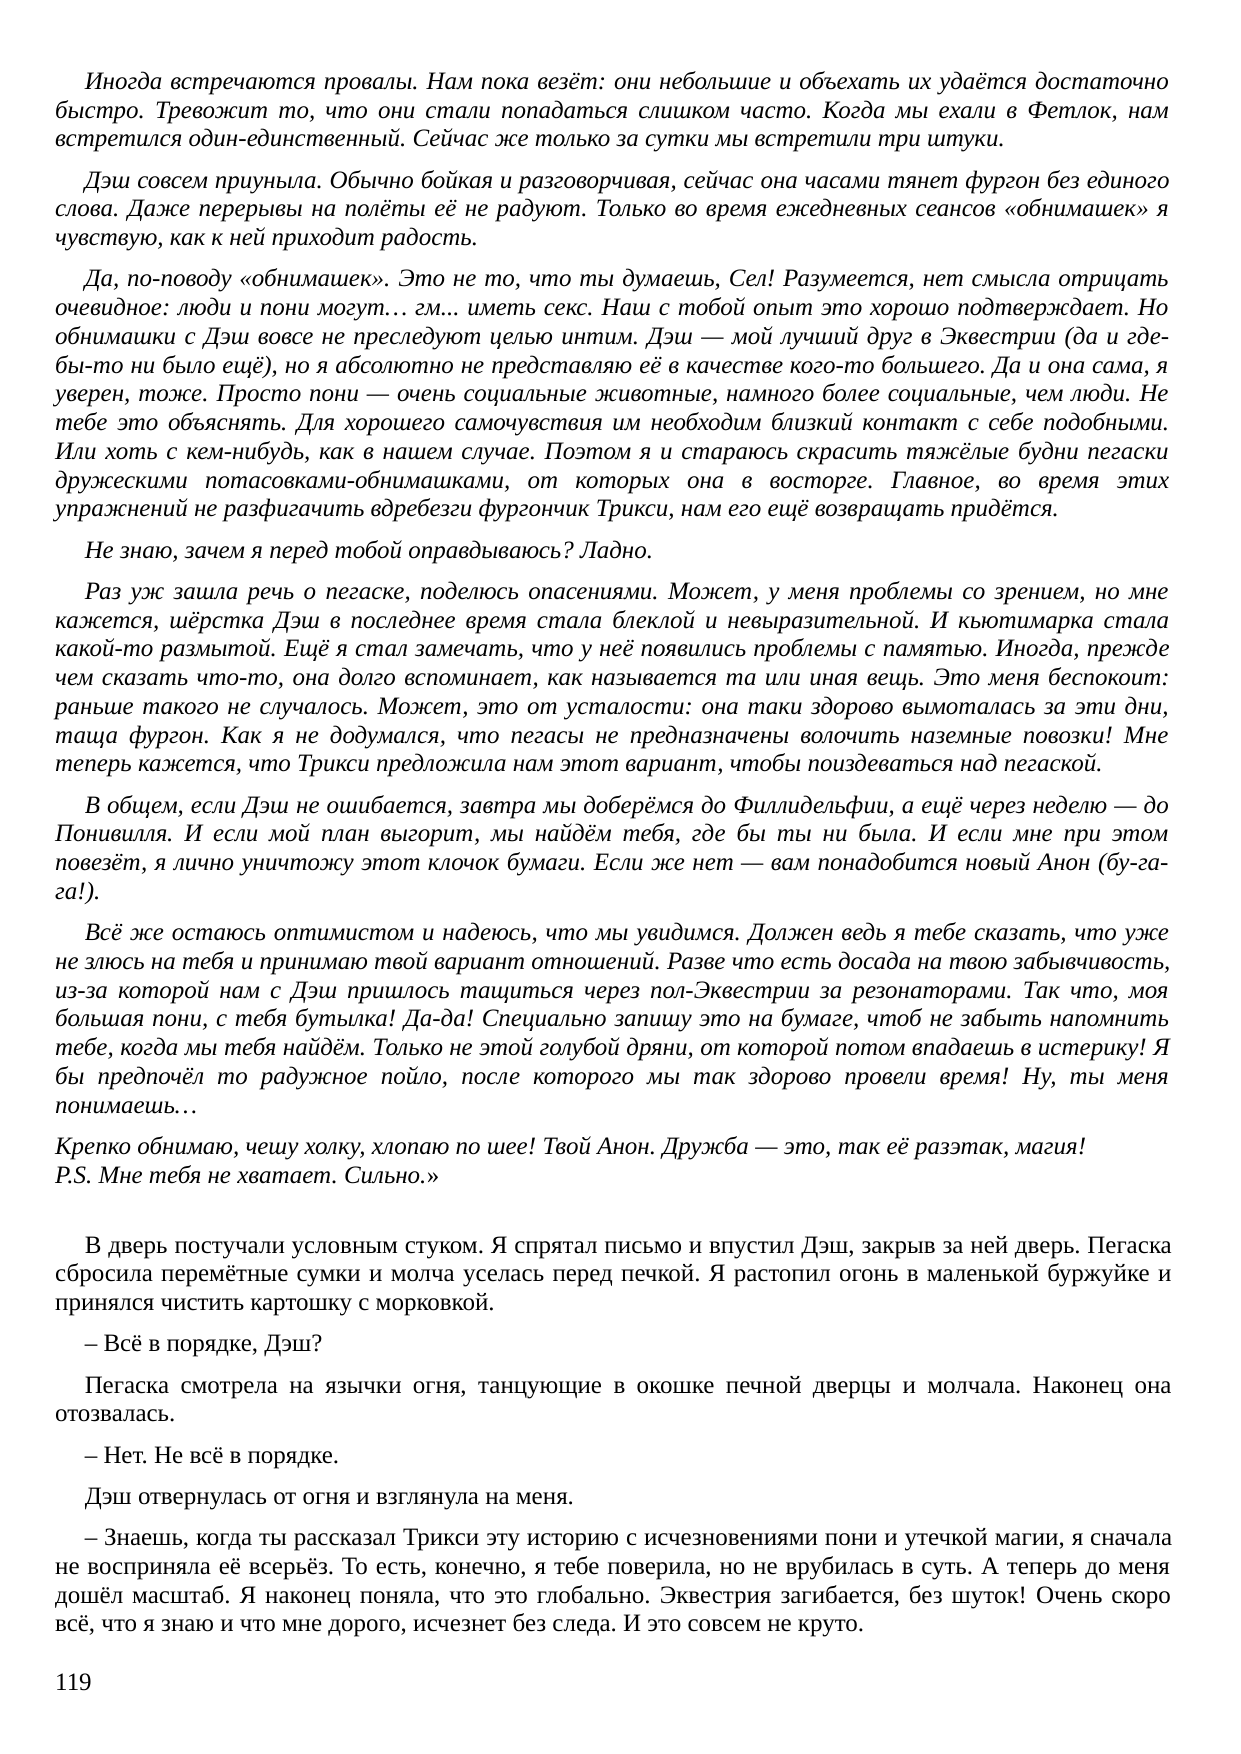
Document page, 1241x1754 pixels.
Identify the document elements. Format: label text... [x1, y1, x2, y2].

text Не знаю, зачем я перед тобой оправдываюсь? Ладно. [55, 535, 1173, 563]
text В дверь постучали условным стуком. Я спрятал письмо и впустил Дэш, закрыв за ней дверь. Пегаска сбросила перемётные сумки и молча уселась перед печкой. Я растопил огонь в маленькой буржуйке и принялся чистить картошку с морковкой. [55, 1230, 1173, 1316]
text Иногда встречаются провалы. Нам пока везёт: они небольшие и объехать их удаётся достаточно быстро. Тревожит то, что они стали попадаться слишком часто. Когда мы ехали в Фетлок, нам встретился один-единственный. Сейчас же только за сутки мы встретили три штуки. [55, 66, 1173, 152]
text Раз уж зашла речь о пегаске, поделюсь опасениями. Может, у меня проблемы со зрением, но мне кажется, шёрстка Дэш в последнее время стала блеклой и невыразительной. И кьютимарка стала какой-то размытой. Ещё я стал замечать, что у неё появились проблемы с памятью. Иногда, прежде чем сказать что-то, она долго вспоминает, как называется та или иная вещь. Это меня беспокоит: раньше такого не случалось. Может, это от усталости: она таки здорово вымоталась за эти дни, таща фургон. Как я не додумался, что пегасы не предназначены волочить наземные повозки! Мне теперь кажется, что Трикси предложила нам этот вариант, чтобы поиздеваться над пегаской. [55, 576, 1173, 777]
text P.S. Мне тебя не хватает. Сильно.» [55, 1160, 1173, 1188]
text Да, по-поводу «обнимашек». Это не то, что ты думаешь, Сел! Разумеется, нет смысла отрицать очевидное: люди и пони могут… гм... иметь секс. Наш с тобой опыт это хорошо подтверждает. Но обнимашки с Дэш вовсе не преследуют целью интим. Дэш — мой лучший друг в Эквестрии (да и где-бы-то ни было ещё), но я абсолютно не представляю её в качестве кого-то большего. Да и она сама, я уверен, тоже. Просто пони — очень социальные животные, намного более социальные, чем люди. Не тебе это объяснять. Для хорошего самочувствия им необходим близкий контакт с себе подобными. Или хоть с кем-нибудь, как в нашем случае. Поэтом я и стараюсь скрасить тяжёлые будни пегаски дружескими потасовками-обнимашками, от которых она в восторге. Главное, во время этих упражнений не разфигачить вдребезги фургончик Трикси, нам его ещё возвращать придётся. [55, 263, 1173, 522]
text Всё же остаюсь оптимистом и надеюсь, что мы увидимся. Должен ведь я тебе сказать, что уже не злюсь на тебя и принимаю твой вариант отношений. Разве что есть досада на твою забывчивость, из-за которой нам с Дэш пришлось тащиться через пол-Эквестрии за резонаторами. Так что, моя большая пони, с тебя бутылка! Да-да! Специально запишу это на бумаге, чтоб не забыть напомнить тебе, когда мы тебя найдём. Только не этой голубой дряни, от которой потом впадаешь в истерику! Я бы предпочёл то радужное пойло, после которого мы так здорово провели время! Ну, ты меня понимаешь… [55, 917, 1173, 1118]
text Крепко обнимаю, чешу холку, хлопаю по шее! Твой Анон. Дружба — это, так её разэтак, магия! [55, 1131, 1173, 1160]
text Пегаска смотрела на язычки огня, танцующие в окошке печной дверцы и молчала. Наконец она отозвалась. [55, 1370, 1173, 1427]
text – Знаешь, когда ты рассказал Трикси эту историю с исчезновениями пони и утечкой магии, я сначала не восприняла её всерьёз. То есть, конечно, я тебе поверила, но не врубилась в суть. А теперь до меня дошёл масштаб. Я наконец поняла, что это глобально. Эквестрия загибается, без шуток! Очень скоро всё, что я знаю и что мне дорого, исчезнет без следа. И это совсем не круто. [55, 1522, 1173, 1637]
text В общем, если Дэш не ошибается, завтра мы доберёмся до Филлидельфии, а ещё через неделю — до Понивилля. И если мой план выгорит, мы найдём тебя, где бы ты ни была. И если мне при этом повезёт, я лично уничтожу этот клочок бумаги. Если же нет — вам понадобится новый Анон (бу-га-га!). [55, 790, 1173, 905]
text – Нет. Не всё в порядке. [55, 1440, 1173, 1468]
text Дэш отвернулась от огня и взглянула на меня. [55, 1481, 1173, 1510]
text – Всё в порядке, Дэш? [55, 1328, 1173, 1357]
text Дэш совсем приуныла. Обычно бойкая и разговорчивая, сейчас она часами тянет фургон без единого слова. Даже перерывы на полёты её не радуют. Только во время ежедневных сеансов «обнимашек» я чувствую, как к ней приходит радость. [55, 165, 1173, 251]
